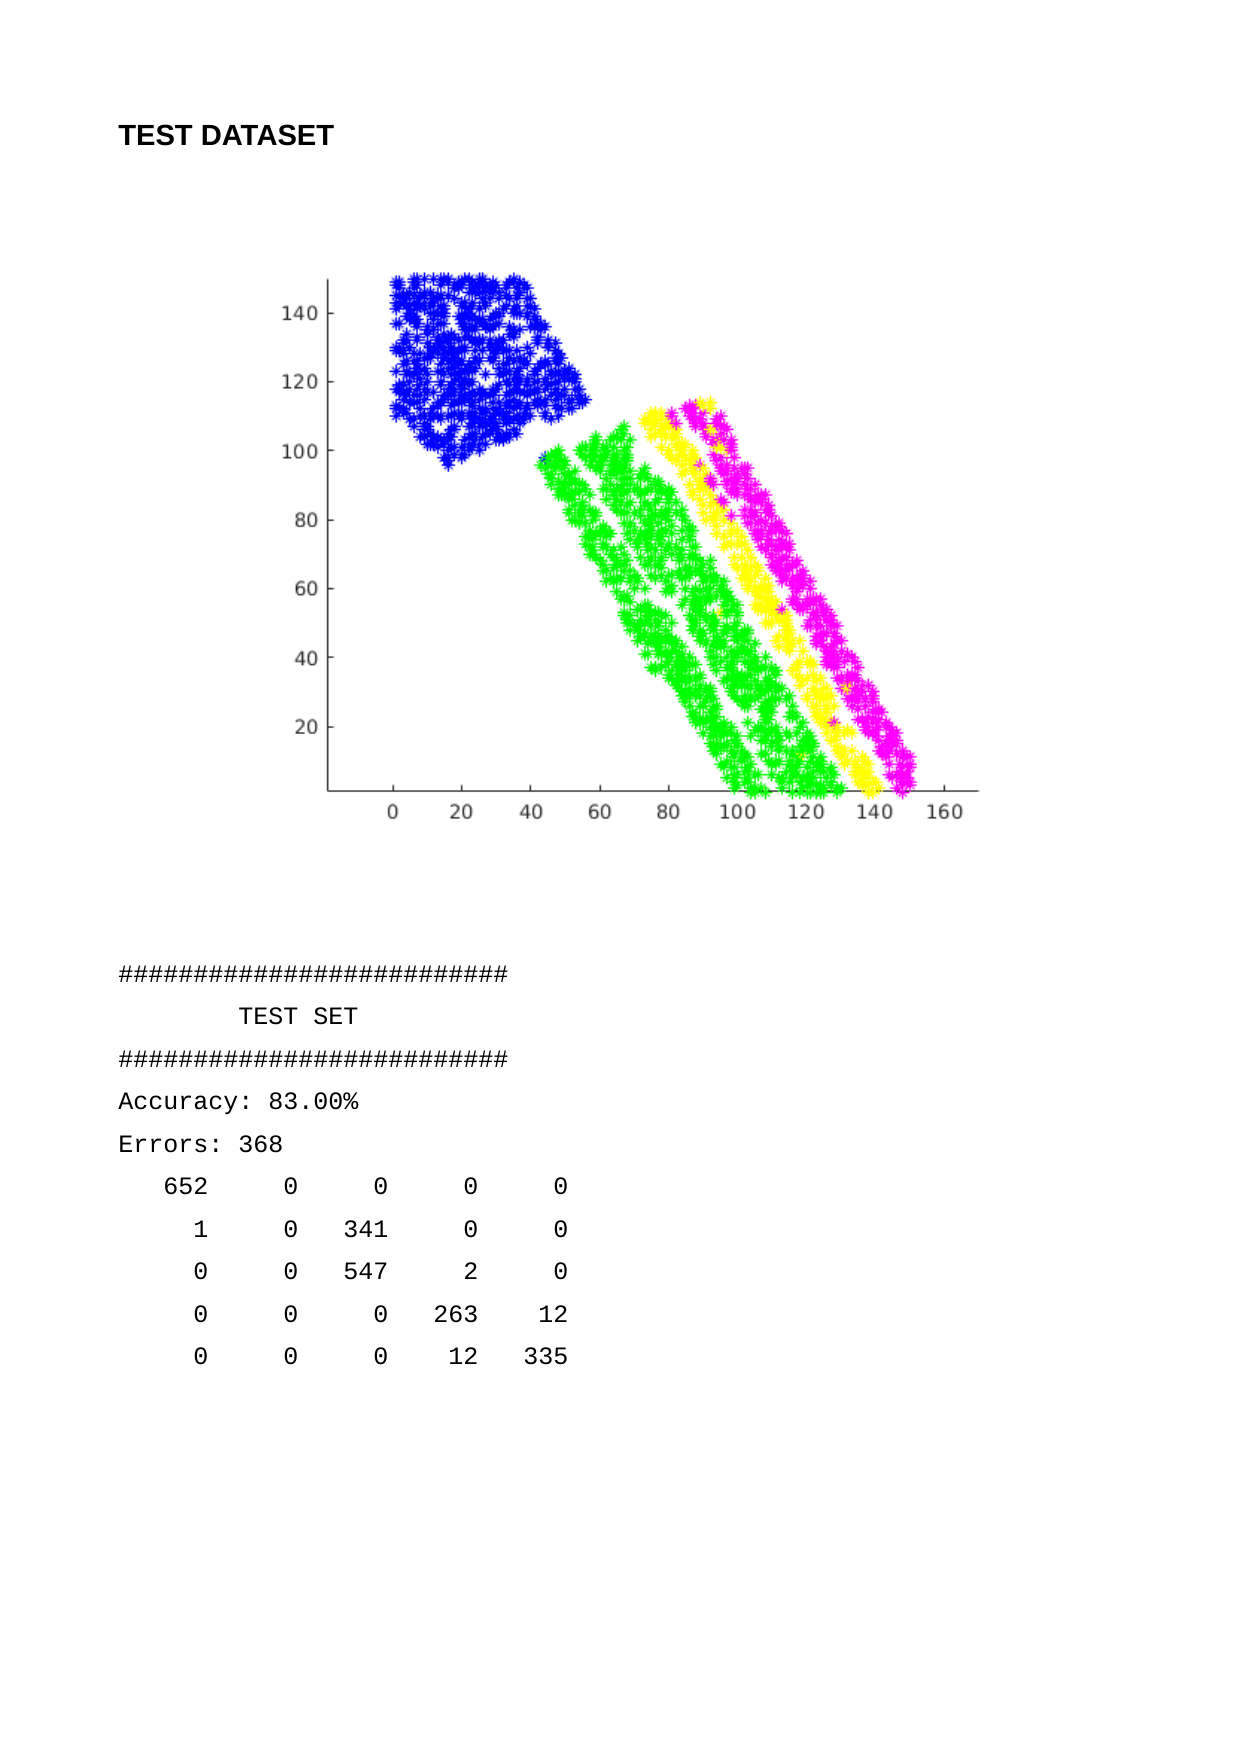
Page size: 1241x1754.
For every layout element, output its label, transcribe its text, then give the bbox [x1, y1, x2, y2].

text Errors: 368 [118, 1131, 1122, 1159]
text TEST SET [118, 1004, 1122, 1032]
text 652 0 0 0 0 [118, 1174, 1122, 1202]
text 0 0 0 263 12 [118, 1301, 1122, 1329]
picture [215, 231, 1063, 862]
text 0 0 547 2 0 [118, 1259, 1122, 1287]
text TEST DATASET [118, 118, 1122, 152]
text 1 0 341 0 0 [118, 1216, 1122, 1244]
text ########################## [118, 1046, 1122, 1074]
text Accuracy: 83.00% [118, 1089, 1122, 1117]
text 0 0 0 12 335 [118, 1344, 1122, 1372]
text ########################## [118, 961, 1122, 989]
